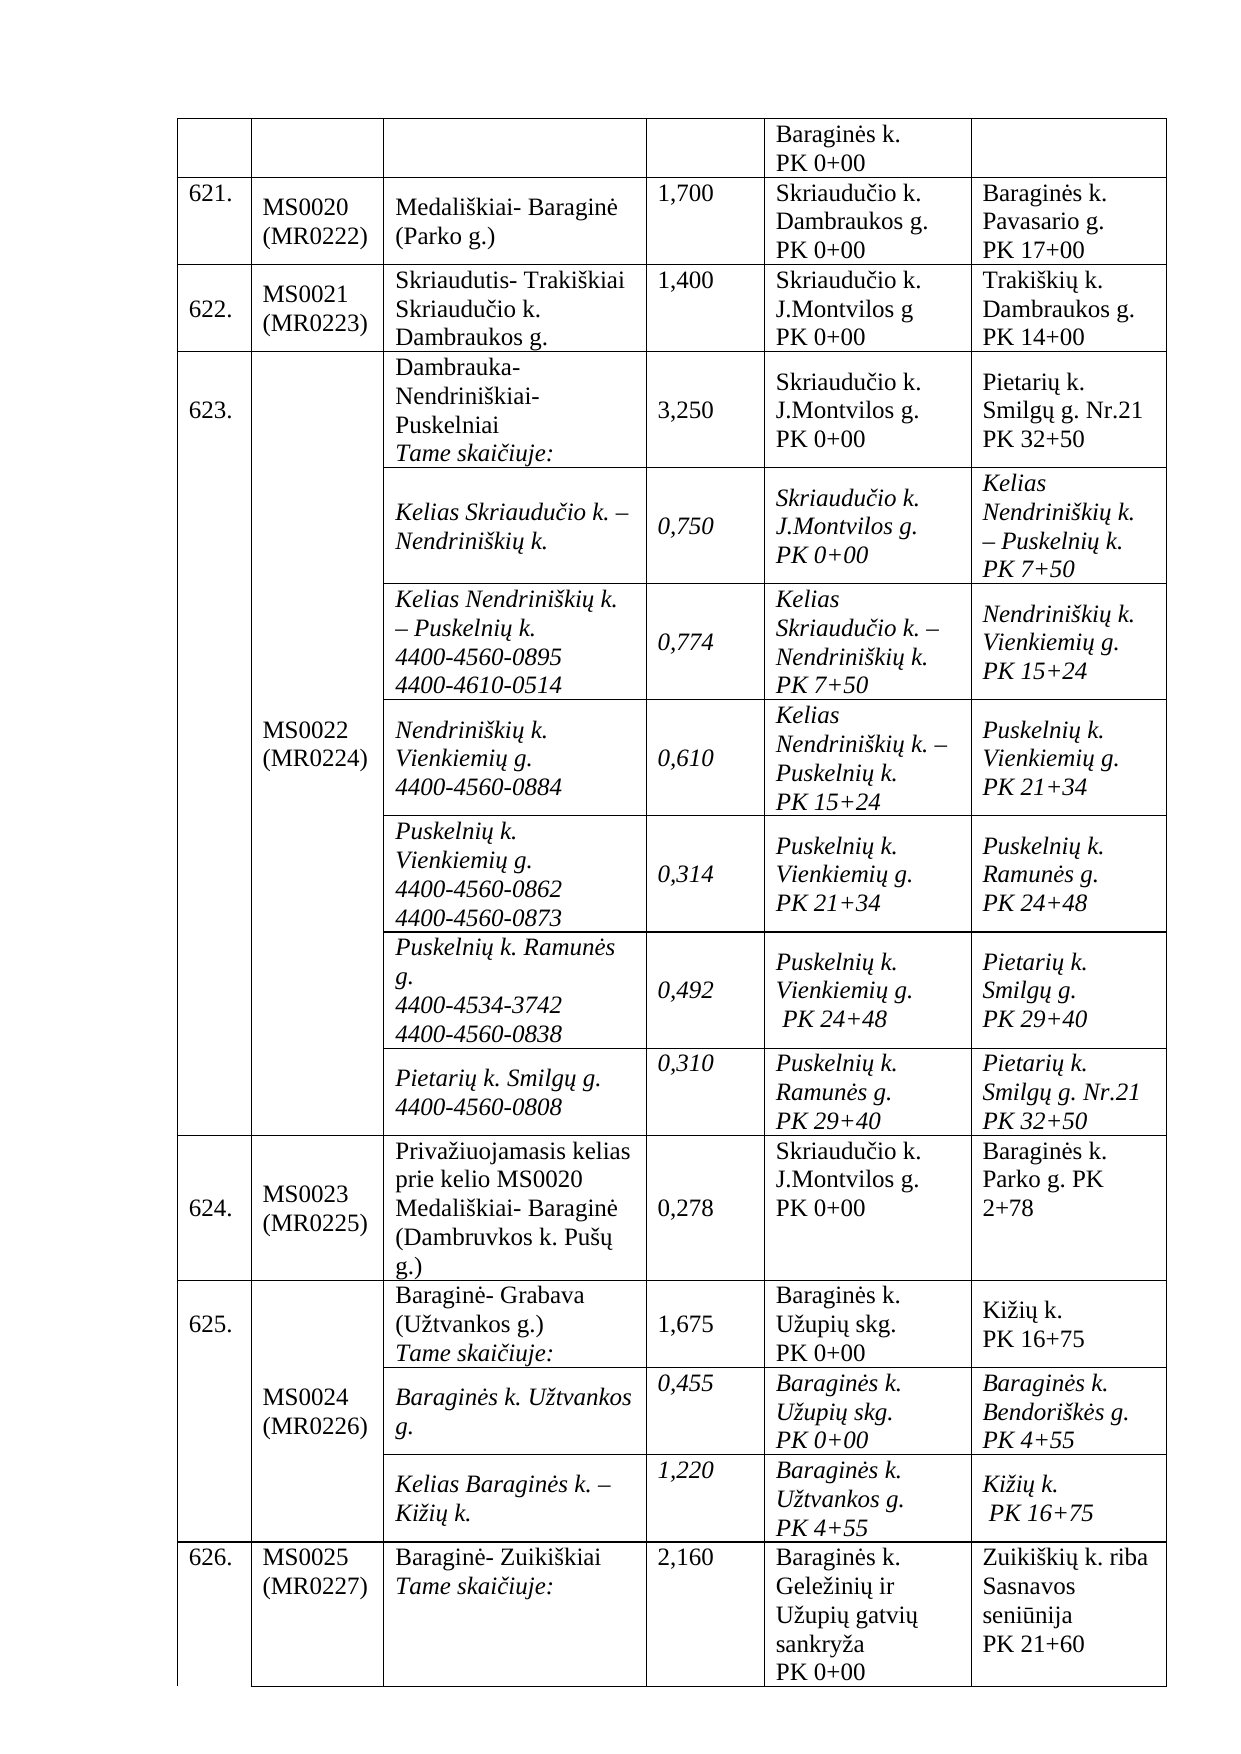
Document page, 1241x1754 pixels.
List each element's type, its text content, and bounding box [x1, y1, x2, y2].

table_cell MS0022 (MR0224) [252, 352, 383, 1135]
table_cell MS0024 (MR0226) [252, 1281, 383, 1541]
table_cell [178, 931, 251, 1047]
table_cell Nendriniškių k. Vienkiemių g. PK 15+24 [972, 584, 1166, 699]
table_cell Skriaudutis- Trakiškiai Skriaudučio k. Dambraukos g. [384, 265, 646, 351]
table_cell Puskelnių k. Vienkiemių g. PK 21+34 [972, 700, 1166, 815]
table_cell Kelias Baraginės k. – Kižių k. [384, 1455, 646, 1541]
table_cell Kižių k. PK 16+75 [972, 1455, 1166, 1541]
table_cell [178, 1048, 251, 1135]
table_cell MS0023 (MR0225) [252, 1136, 383, 1279]
table_cell 621. [178, 178, 251, 264]
table_cell Skriaudučio k. Dambraukos g. PK 0+00 [765, 178, 971, 264]
table_cell 623. [178, 352, 251, 467]
table_cell Puskelnių k. Ramunės g. 4400-4534-3742 4400-4560-0838 [384, 933, 646, 1047]
table_cell 625. [178, 1281, 251, 1367]
table_cell 1,675 [647, 1281, 764, 1367]
table_cell Puskelnių k. Vienkiemių g. PK 24+48 [765, 933, 971, 1047]
table_cell [178, 467, 251, 583]
table_cell Baraginės k. Užupių skg. PK 0+00 [765, 1281, 971, 1367]
table_cell Kelias Nendriniškių k. – Puskelnių k. PK 7+50 [972, 468, 1166, 583]
table_cell 0,314 [647, 816, 764, 931]
table_cell Baraginės k. Bendoriškės g. PK 4+55 [972, 1368, 1166, 1454]
table_cell [178, 1367, 251, 1454]
table_cell 0,750 [647, 468, 764, 583]
table_cell Skriaudučio k. J.Montvilos g. PK 0+00 [765, 468, 971, 583]
table_cell Trakiškių k. Dambraukos g. PK 14+00 [972, 265, 1166, 351]
table_cell Baraginės k. Geležinių ir Užupių gatvių sankryža PK 0+00 [765, 1543, 971, 1686]
table_cell 1,220 [647, 1455, 764, 1541]
table_cell Skriaudučio k. J.Montvilos g PK 0+00 [765, 265, 971, 351]
table_cell [647, 119, 764, 177]
table_cell Dambrauka- Nendriniškiai- Puskelniai Tame skaičiuje: [384, 352, 646, 467]
table_cell Medališkiai- Baraginė (Parko g.) [384, 178, 646, 264]
table_cell Pietarių k. Smilgų g. PK 29+40 [972, 933, 1166, 1047]
table_cell Kelias Nendriniškių k. – Puskelnių k. 4400-4560-0895 4400-4610-0514 [384, 584, 646, 699]
table_cell MS0021 (MR0223) [252, 265, 383, 351]
table_cell Pietarių k. Smilgų g. Nr.21 PK 32+50 [972, 1049, 1166, 1135]
table_cell 1,400 [647, 265, 764, 351]
table_cell Baraginės k. PK 0+00 [765, 119, 971, 177]
table_cell Baraginės k. Užupių skg. PK 0+00 [765, 1368, 971, 1454]
table_cell Puskelnių k. Ramunės g. PK 24+48 [972, 816, 1166, 931]
table_cell Pietarių k. Smilgų g. Nr.21 PK 32+50 [972, 352, 1166, 467]
table_cell Pietarių k. Smilgų g. 4400-4560-0808 [384, 1049, 646, 1135]
table_cell [178, 583, 251, 699]
table_cell 0,492 [647, 933, 764, 1047]
table_cell 0,610 [647, 700, 764, 815]
table_cell Baraginė- Zuikiškiai Tame skaičiuje: [384, 1543, 646, 1686]
table_cell Puskelnių k. Vienkiemių g. PK 21+34 [765, 816, 971, 931]
table_cell Skriaudučio k. J.Montvilos g. PK 0+00 [765, 352, 971, 467]
table_cell 0,455 [647, 1368, 764, 1454]
table_cell Privažiuojamasis kelias prie kelio MS0020 Medališkiai- Baraginė (Dambruvkos k. Pušų g.) [384, 1136, 646, 1279]
table_cell [252, 119, 383, 177]
table_cell [972, 119, 1166, 177]
table_cell [178, 119, 251, 177]
table_cell Baraginės k. Užtvankos g. [384, 1368, 646, 1454]
table_cell 0,774 [647, 584, 764, 699]
table_cell [178, 1454, 251, 1541]
table_cell Baraginės k. Užtvankos g. PK 4+55 [765, 1455, 971, 1541]
table_cell 622. [178, 265, 251, 351]
table_cell Baraginė- Grabava (Užtvankos g.) Tame skaičiuje: [384, 1281, 646, 1367]
table_cell Baraginės k. Pavasario g. PK 17+00 [972, 178, 1166, 264]
table_cell 0,278 [647, 1136, 764, 1279]
table_cell [384, 119, 646, 177]
table_cell Kelias Skriaudučio k. – Nendriniškių k. [384, 468, 646, 583]
table_cell Baraginės k. Parko g. PK 2+78 [972, 1136, 1166, 1279]
table_cell Zuikiškių k. riba Sasnavos seniūnija PK 21+60 [972, 1543, 1166, 1686]
table_cell [178, 699, 251, 815]
table_cell Puskelnių k. Vienkiemių g. 4400-4560-0862 4400-4560-0873 [384, 816, 646, 931]
table_cell 0,310 [647, 1049, 764, 1135]
table_cell 2,160 [647, 1543, 764, 1686]
table_cell Skriaudučio k. J.Montvilos g. PK 0+00 [765, 1136, 971, 1279]
table_cell MS0020 (MR0222) [252, 178, 383, 264]
table_cell MS0025 (MR0227) [252, 1543, 383, 1686]
table_cell Kelias Skriaudučio k. – Nendriniškių k. PK 7+50 [765, 584, 971, 699]
table_cell Puskelnių k. Ramunės g. PK 29+40 [765, 1049, 971, 1135]
table_cell Nendriniškių k. Vienkiemių g. 4400-4560-0884 [384, 700, 646, 815]
table_cell 624. [178, 1136, 251, 1279]
table_cell Kižių k. PK 16+75 [972, 1281, 1166, 1367]
table_cell 626. [178, 1543, 251, 1686]
table_cell Kelias Nendriniškių k. – Puskelnių k. PK 15+24 [765, 700, 971, 815]
table_cell 1,700 [647, 178, 764, 264]
table_cell [178, 815, 251, 931]
table_cell 3,250 [647, 352, 764, 467]
